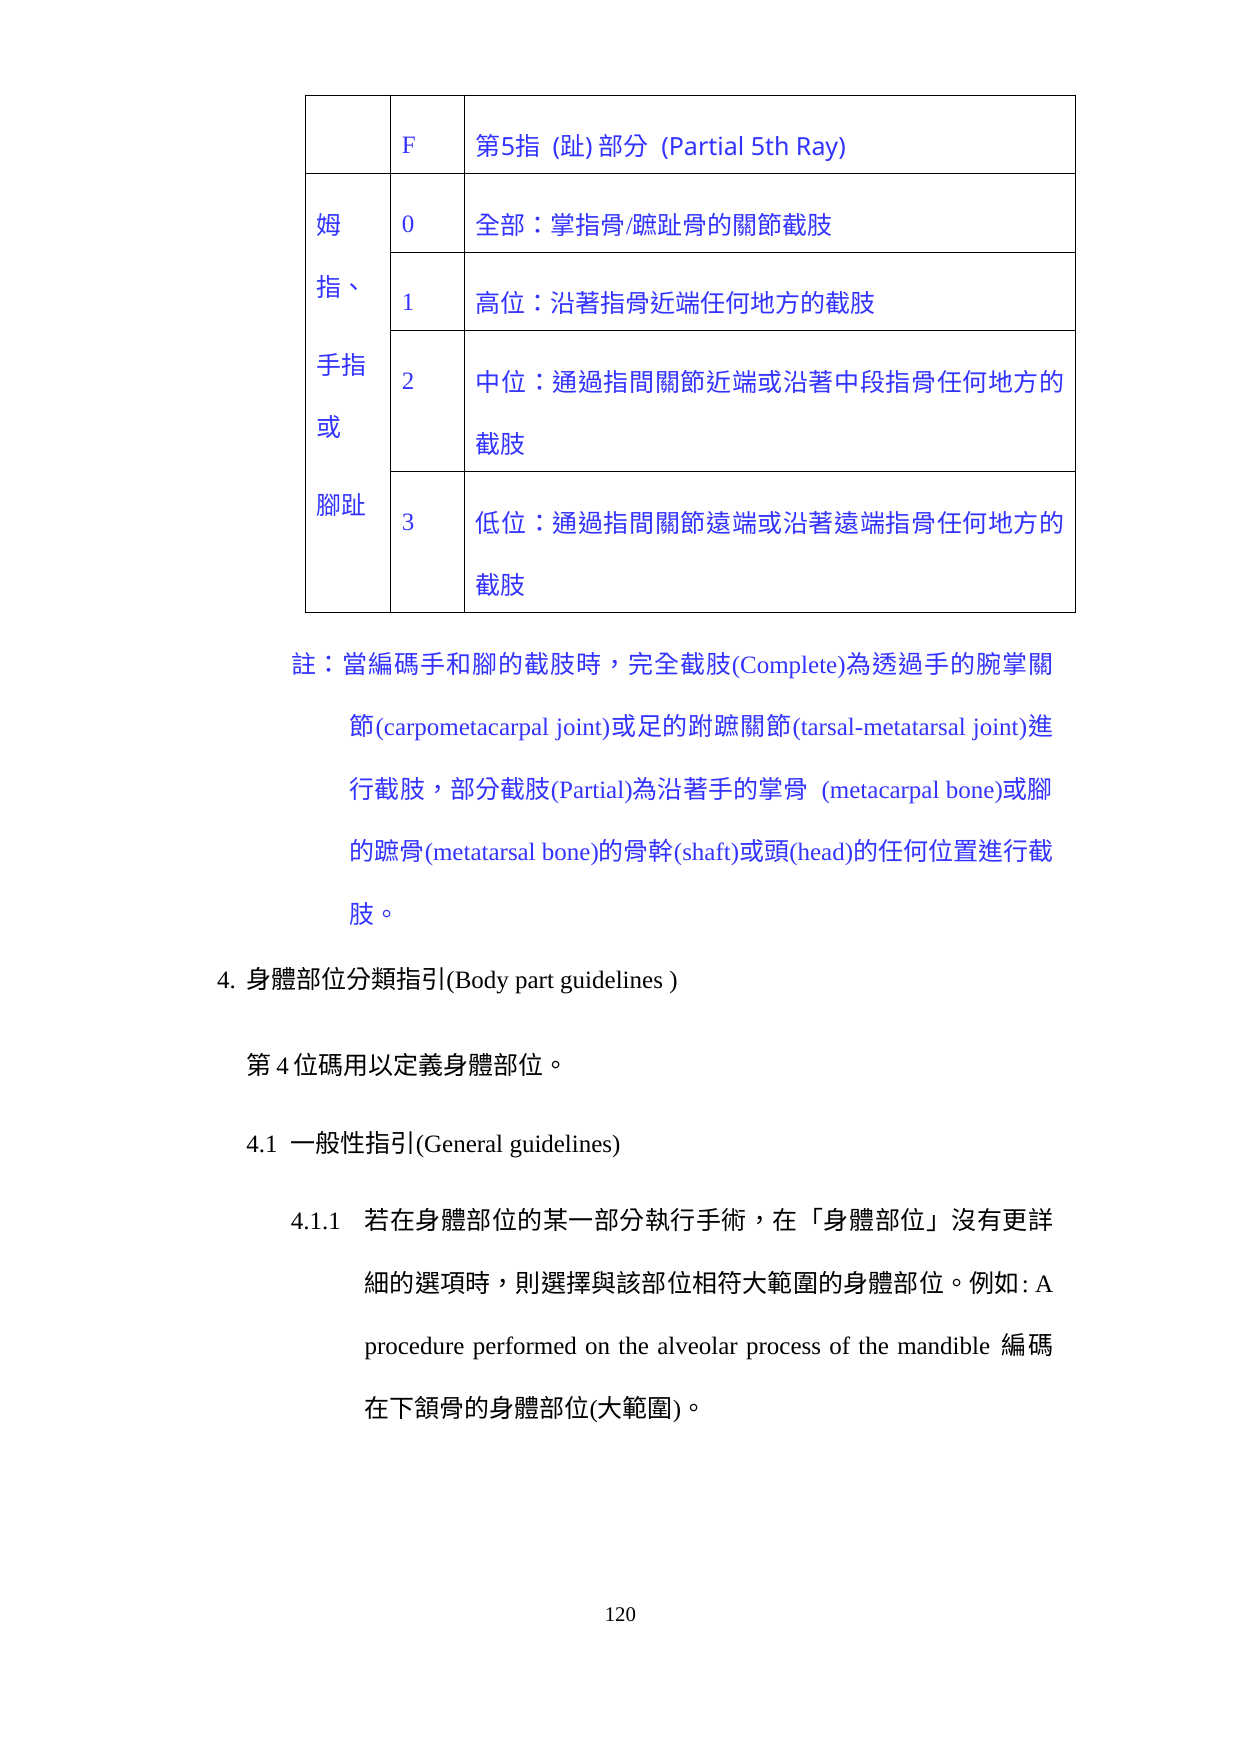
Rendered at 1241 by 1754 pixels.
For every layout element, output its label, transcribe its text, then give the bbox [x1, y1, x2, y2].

table_cell 中位：通過指間關節近端或沿著中段指骨任何地方的截肢 [465, 331, 1075, 471]
list 一般性指引(General guidelines) [246, 1099, 1053, 1162]
table_cell 0 [391, 174, 464, 252]
table_cell 1 [391, 253, 464, 330]
text 第4位碼用以定義身體部位。 [246, 1022, 1053, 1084]
table_cell 3 [391, 472, 464, 612]
table_cell F [391, 96, 464, 173]
table_cell 第5指 (趾) 部分 (Partial 5th Ray) [465, 96, 1075, 173]
table_cell 低位：通過指間關節遠端或沿著遠端指骨任何地方的截肢 [465, 472, 1075, 612]
table_cell 姆指、 手指或 腳趾 [306, 174, 390, 612]
text 註：當編碼手和腳的截肢時，完全截肢(Complete)為透過手的腕掌關節(carpometacarpal joint)或足的跗蹠關節(tarsal-metatarsal joint)進行截肢，部分截肢(Partial)為沿著手的掌骨 (metacarpal bone)或腳的蹠骨(metatarsal bone)的骨幹(shaft)或頭(head)的任何位置進行截肢。 [291, 621, 1053, 933]
table_cell 高位：沿著指骨近端任何地方的截肢 [465, 253, 1075, 330]
list 身體部位分類指引(Body part guidelines ) [217, 959, 1053, 996]
table_cell [306, 96, 390, 173]
list 若在身體部位的某一部分執行手術，在「身體部位」沒有更詳細的選項時，則選擇與該部位相符大範圍的身體部位。例如: A procedure performed on the alveolar process of the mandible 編碼在下頷骨的身體部位(大範圍)。 [291, 1177, 1053, 1427]
table_cell 2 [391, 331, 464, 471]
table_cell 全部：掌指骨/蹠趾骨的關節截肢 [465, 174, 1075, 252]
